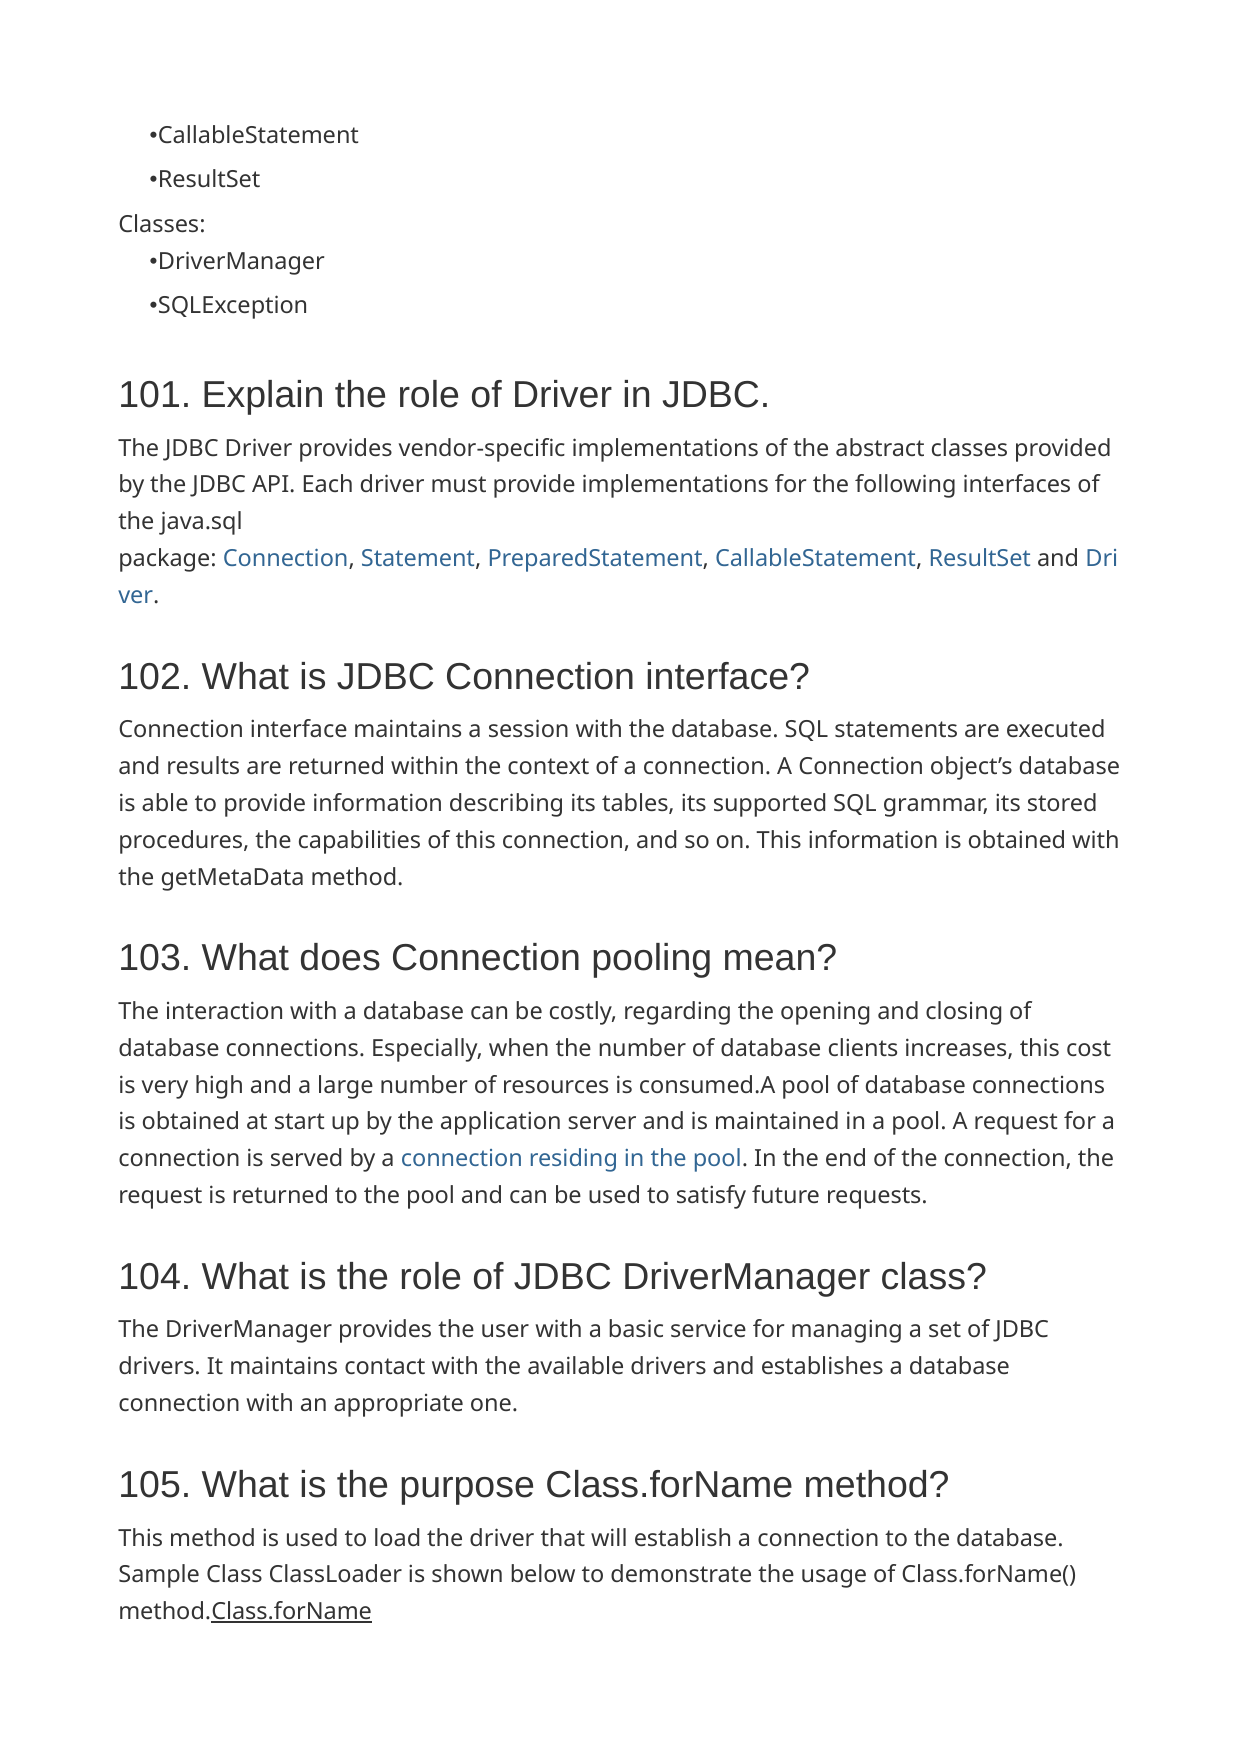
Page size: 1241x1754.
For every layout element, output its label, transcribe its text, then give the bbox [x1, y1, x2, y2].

text The interaction with a database can be costly, regarding the opening and closing of database connections. Especially, when the number of database clients increases, this cost is very high and a large number of resources is consumed.A pool of database connections is obtained at start up by the application server and is maintained in a pool. A request for a connection is served by a connection residing in the pool. In the end of the connection, the request is returned to the pool and can be used to satisfy future requests. [118, 994, 1122, 1210]
subtitle 105. What is the purpose Class.forName method? [118, 1462, 1122, 1505]
list CallableStatement [134, 118, 1122, 150]
text Connection interface maintains a session with the database. SQL statements are executed and results are returned within the context of a connection. A Connection object’s database is able to provide information describing its tables, its supported SQL grammar, its stored procedures, the capabilities of this connection, and so on. This information is obtained with the getMetaData method. [118, 713, 1122, 892]
text Classes: [118, 207, 1122, 239]
list SQLException [134, 289, 1122, 321]
list ResultSet [134, 163, 1122, 195]
subtitle 103. What does Connection pooling mean? [118, 936, 1122, 979]
list DriverManager [134, 244, 1122, 276]
text The JDBC Driver provides vendor-specific implementations of the abstract classes provided by the JDBC API. Each driver must provide implementations for the following interfaces of the java.sql package: Connection, Statement, PreparedStatement, CallableStatement, ResultSet and Driver. [118, 431, 1122, 610]
text The DriverManager provides the user with a basic service for managing a set of JDBC drivers. It maintains contact with the available drivers and establishes a database connection with an appropriate one. [118, 1313, 1122, 1418]
subtitle 104. What is the role of JDBC DriverManager class? [118, 1254, 1122, 1297]
subtitle 102. What is JDBC Connection interface? [118, 654, 1122, 697]
subtitle 101. Explain the role of Driver in JDBC. [118, 372, 1122, 415]
text Sample Class ClassLoader is shown below to demonstrate the usage of Class.forName() method.Class.forName [118, 1558, 1122, 1626]
text This method is used to load the driver that will establish a connection to the database. [118, 1521, 1122, 1553]
